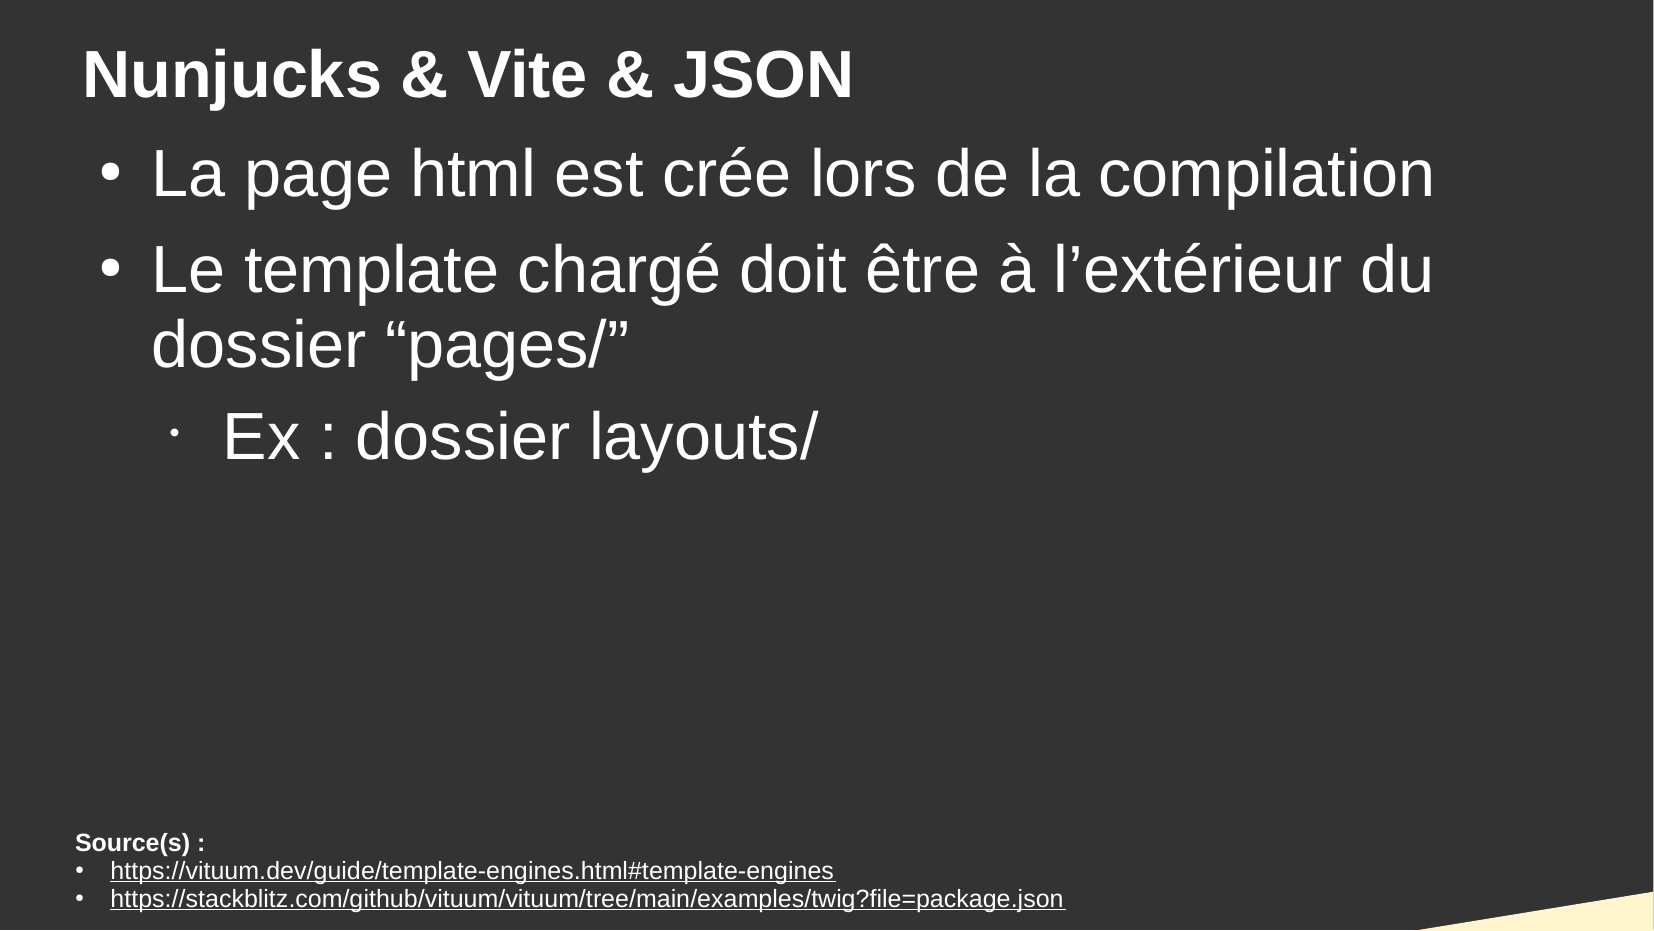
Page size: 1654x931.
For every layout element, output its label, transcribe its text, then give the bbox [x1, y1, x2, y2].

text_box Source(s) : https://vituum.dev/guide/template-engines.html#template-engines https://stackblitz.com/github/vituum/vituum/tree/main/examples/twig?file=package.json [60, 821, 1546, 931]
text_box [1546, 891, 1654, 931]
title Nunjucks & Vite & JSON [82, 37, 1571, 112]
list La page html est crée lors de la compilation Le template chargé doit être à l’extérieur du dossier “pages/” Ex : dossier layouts/ [80, 135, 1620, 591]
